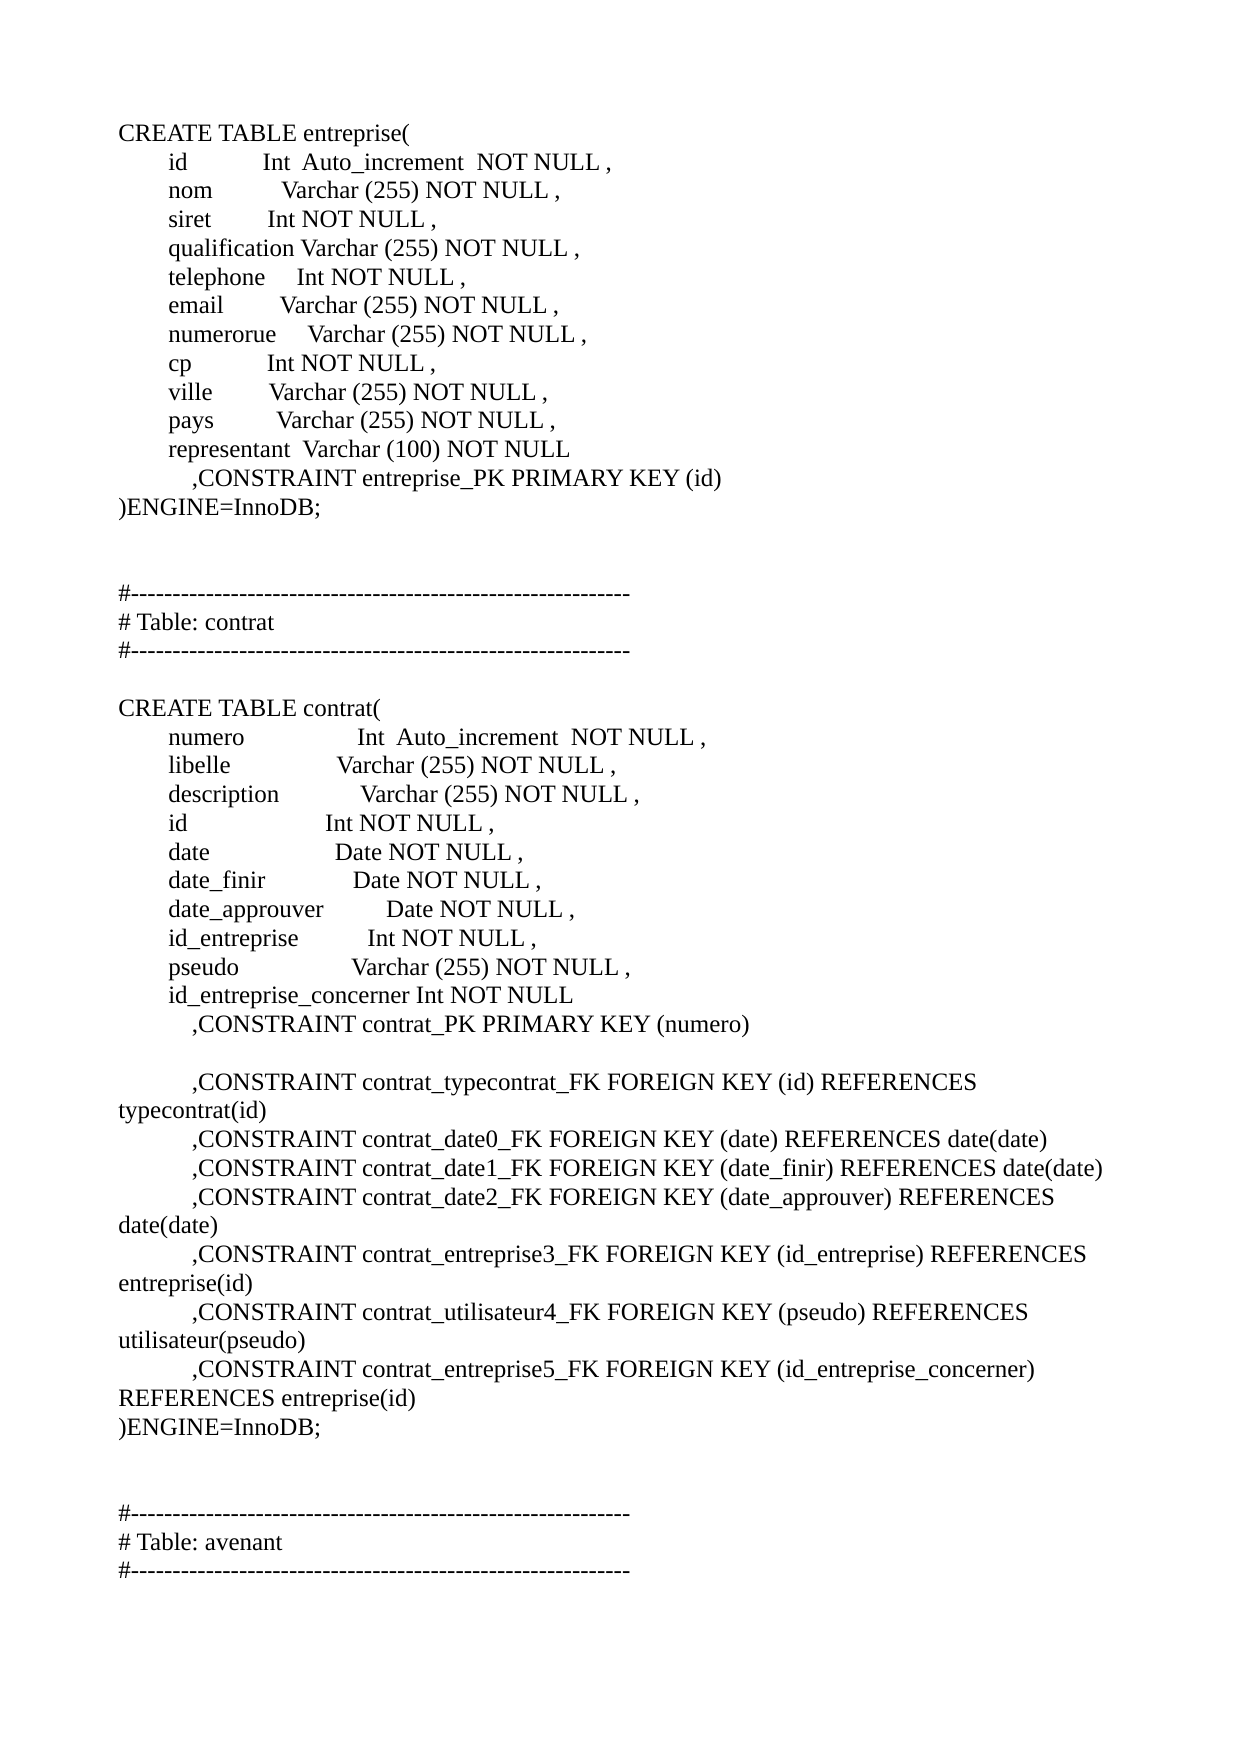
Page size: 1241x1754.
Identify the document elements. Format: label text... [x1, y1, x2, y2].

text id Int NOT NULL , [118, 808, 1122, 837]
text #------------------------------------------------------------ [118, 578, 1122, 607]
text ,CONSTRAINT contrat_utilisateur4_FK FOREIGN KEY (pseudo) REFERENCES utilisateur(pseudo) [118, 1297, 1122, 1354]
text date_approuver Date NOT NULL , [118, 894, 1122, 923]
text CREATE TABLE contrat( [118, 693, 1122, 722]
text ,CONSTRAINT contrat_entreprise5_FK FOREIGN KEY (id_entreprise_concerner) REFERENCES entreprise(id) [118, 1354, 1122, 1412]
text # Table: contrat [118, 607, 1122, 636]
text #------------------------------------------------------------ [118, 636, 1122, 664]
text ,CONSTRAINT contrat_date0_FK FOREIGN KEY (date) REFERENCES date(date) [118, 1124, 1122, 1153]
text date_finir Date NOT NULL , [118, 866, 1122, 894]
text #------------------------------------------------------------ [118, 1498, 1122, 1527]
text ,CONSTRAINT contrat_entreprise3_FK FOREIGN KEY (id_entreprise) REFERENCES entreprise(id) [118, 1239, 1122, 1297]
text ,CONSTRAINT contrat_typecontrat_FK FOREIGN KEY (id) REFERENCES typecontrat(id) [118, 1067, 1122, 1124]
text CREATE TABLE entreprise( [118, 118, 1122, 147]
text ,CONSTRAINT contrat_PK PRIMARY KEY (numero) [118, 1009, 1122, 1038]
text date Date NOT NULL , [118, 837, 1122, 866]
text description Varchar (255) NOT NULL , [118, 779, 1122, 808]
text pseudo Varchar (255) NOT NULL , [118, 952, 1122, 981]
text ville Varchar (255) NOT NULL , [118, 377, 1122, 406]
text #------------------------------------------------------------ [118, 1556, 1122, 1584]
text telephone Int NOT NULL , [118, 262, 1122, 291]
text id_entreprise_concerner Int NOT NULL [118, 981, 1122, 1009]
text nom Varchar (255) NOT NULL , [118, 176, 1122, 204]
text ,CONSTRAINT contrat_date1_FK FOREIGN KEY (date_finir) REFERENCES date(date) [118, 1153, 1122, 1182]
text numero Int Auto_increment NOT NULL , [118, 722, 1122, 751]
text libelle Varchar (255) NOT NULL , [118, 751, 1122, 779]
text )ENGINE=InnoDB; [118, 1412, 1122, 1441]
text id_entreprise Int NOT NULL , [118, 923, 1122, 952]
text email Varchar (255) NOT NULL , [118, 291, 1122, 319]
text cp Int NOT NULL , [118, 348, 1122, 377]
text id Int Auto_increment NOT NULL , [118, 147, 1122, 176]
text ,CONSTRAINT contrat_date2_FK FOREIGN KEY (date_approuver) REFERENCES date(date) [118, 1182, 1122, 1239]
text pays Varchar (255) NOT NULL , [118, 406, 1122, 434]
text numerorue Varchar (255) NOT NULL , [118, 319, 1122, 348]
text )ENGINE=InnoDB; [118, 492, 1122, 521]
text siret Int NOT NULL , [118, 204, 1122, 233]
text # Table: avenant [118, 1527, 1122, 1556]
text representant Varchar (100) NOT NULL [118, 434, 1122, 463]
text ,CONSTRAINT entreprise_PK PRIMARY KEY (id) [118, 463, 1122, 492]
text qualification Varchar (255) NOT NULL , [118, 233, 1122, 262]
